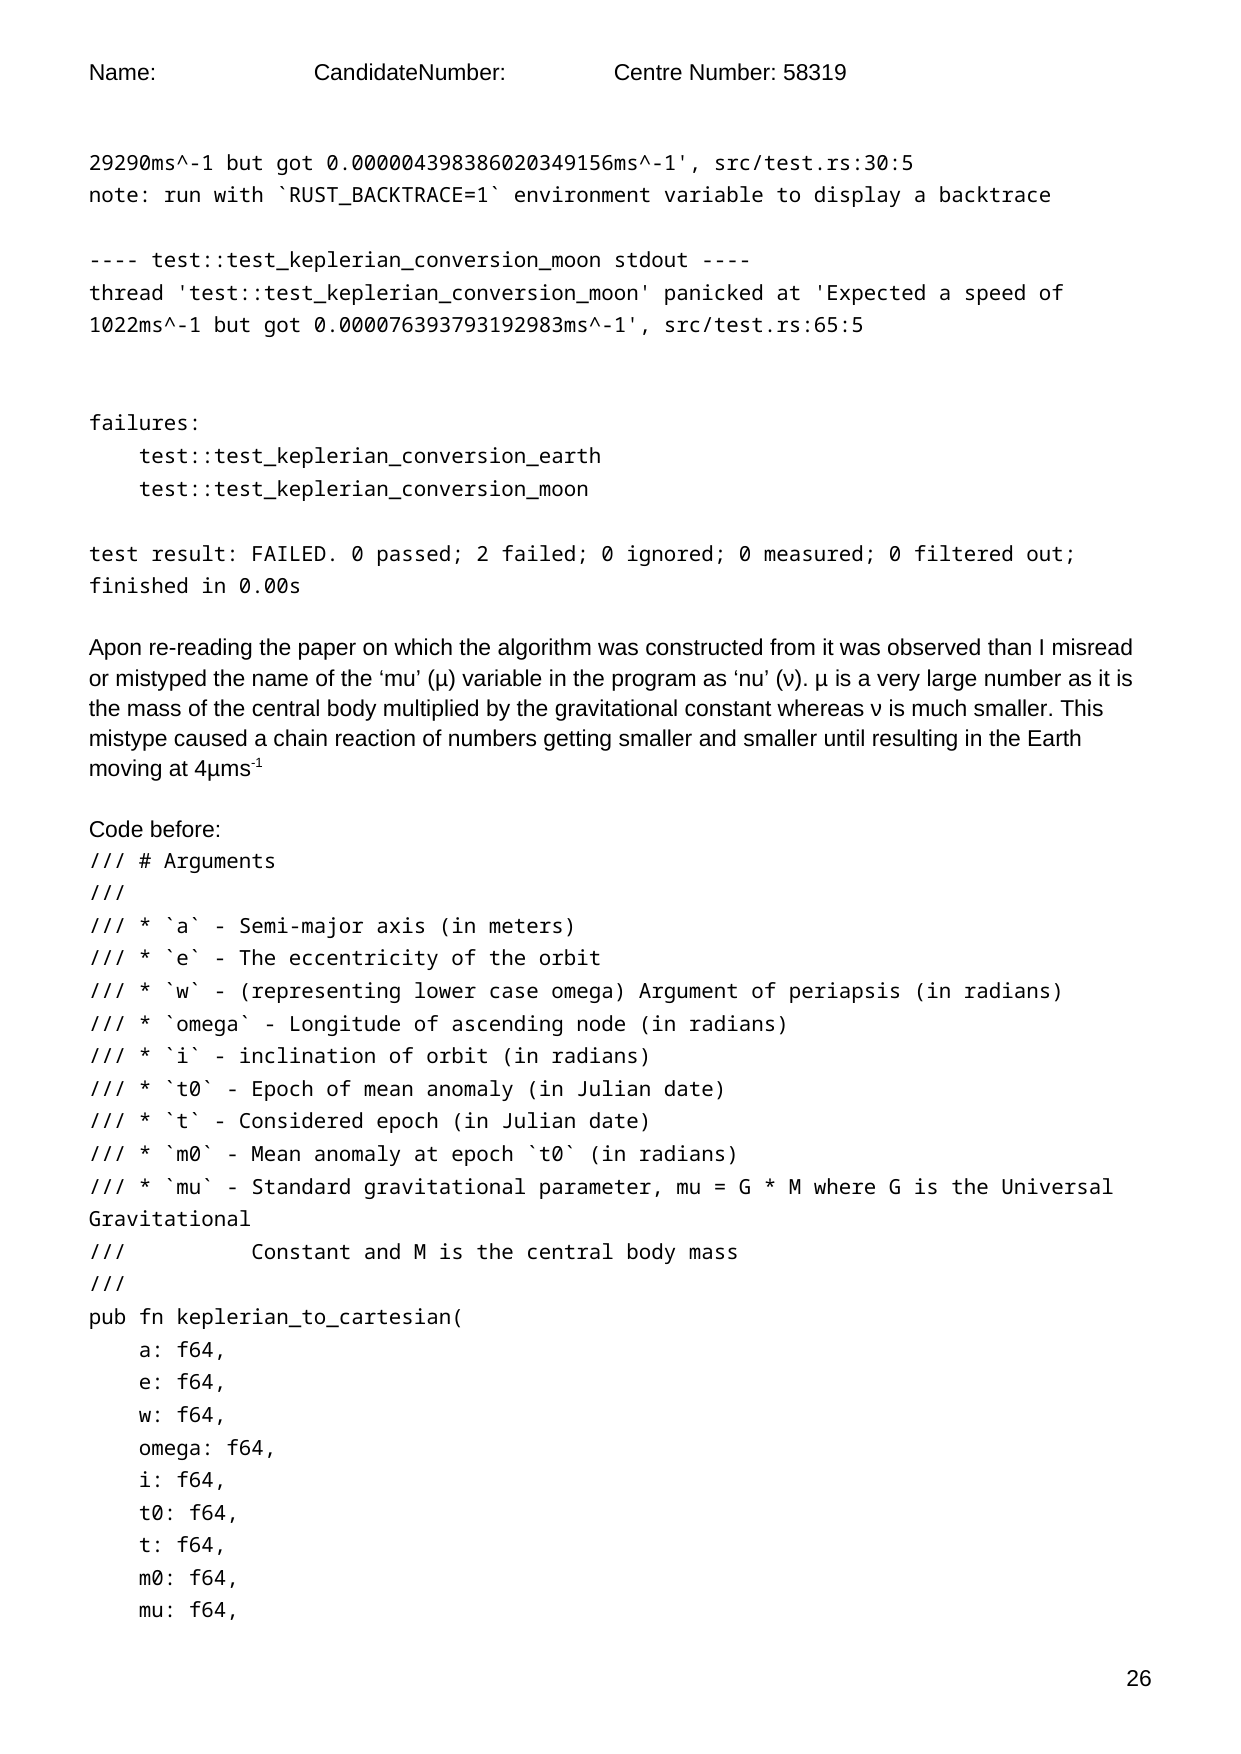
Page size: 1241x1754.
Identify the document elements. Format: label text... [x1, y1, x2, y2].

text t0: f64, [88, 1498, 1152, 1526]
text mu: f64, [88, 1596, 1152, 1624]
text t: f64, [88, 1530, 1152, 1559]
text i: f64, [88, 1465, 1152, 1494]
text pub fn keplerian_to_cartesian( [88, 1302, 1152, 1331]
text /// * `e` - The eccentricity of the orbit [88, 943, 1152, 972]
text /// [88, 878, 1152, 907]
text /// * `mu` - Standard gravitational parameter, mu = G * M where G is the Universal Gravitational [88, 1172, 1152, 1233]
text w: f64, [88, 1400, 1152, 1428]
text Apon re-reading the paper on which the algorithm was constructed from it was observed than I misread or mistyped the name of the ‘mu’ (µ) variable in the program as ‘nu’ (ν). µ is a very large number as it is the mass of the central body multiplied by the gravitational constant whereas ν is much smaller. This mistype caused a chain reaction of numbers getting smaller and smaller until resulting in the Earth moving at 4µms-1 [88, 634, 1152, 781]
text thread 'test::test_keplerian_conversion_moon' panicked at 'Expected a speed of 1022ms^-1 but got 0.000076393793192983ms^-1', src/test.rs:65:5 [88, 278, 1152, 339]
text m0: f64, [88, 1563, 1152, 1591]
text test::test_keplerian_conversion_earth [88, 441, 1152, 469]
text /// * `omega` - Longitude of ascending node (in radians) [88, 1009, 1152, 1037]
text e: f64, [88, 1367, 1152, 1396]
text omega: f64, [88, 1433, 1152, 1461]
text /// Constant and M is the central body mass [88, 1237, 1152, 1265]
text a: f64, [88, 1335, 1152, 1363]
text note: run with `RUST_BACKTRACE=1` environment variable to display a backtrace [88, 180, 1152, 209]
text /// * `a` - Semi-major axis (in meters) [88, 911, 1152, 939]
text /// * `w` - (representing lower case omega) Argument of periapsis (in radians) [88, 976, 1152, 1004]
text test result: FAILED. 0 passed; 2 failed; 0 ignored; 0 measured; 0 filtered out; finished in 0.00s [88, 539, 1152, 600]
text /// [88, 1269, 1152, 1298]
text Code before: [88, 816, 1152, 842]
text 29290ms^-1 but got 0.000004398386020349156ms^-1', src/test.rs:30:5 [88, 148, 1152, 176]
text /// * `i` - inclination of orbit (in radians) [88, 1041, 1152, 1070]
text /// * `t0` - Epoch of mean anomaly (in Julian date) [88, 1074, 1152, 1102]
text failures: [88, 408, 1152, 437]
text /// # Arguments [88, 846, 1152, 874]
text /// * `t` - Considered epoch (in Julian date) [88, 1107, 1152, 1135]
text test::test_keplerian_conversion_moon [88, 474, 1152, 502]
text /// * `m0` - Mean anomaly at epoch `t0` (in radians) [88, 1139, 1152, 1168]
text ---- test::test_keplerian_conversion_moon stdout ---- [88, 245, 1152, 274]
